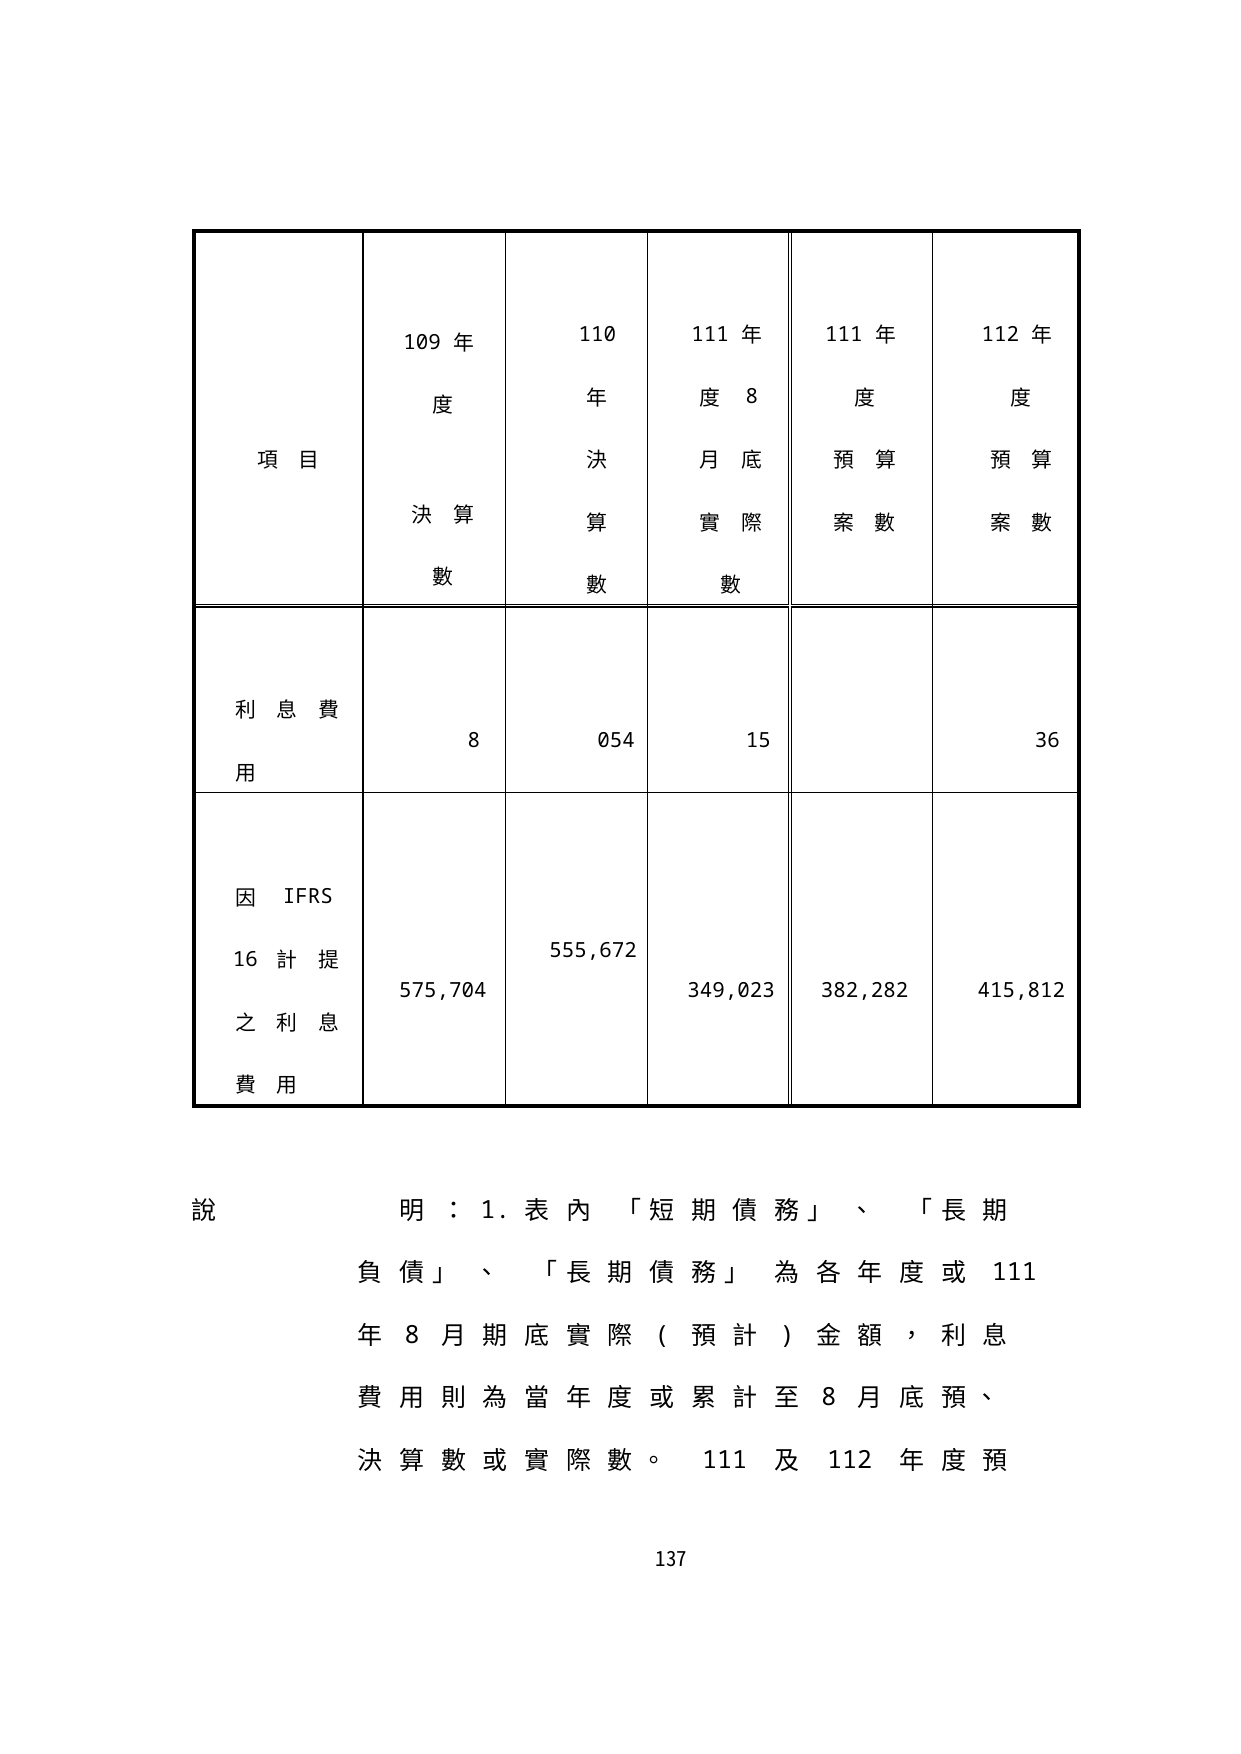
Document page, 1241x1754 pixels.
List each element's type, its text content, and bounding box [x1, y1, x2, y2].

table_cell 利息費用 [196, 608, 362, 792]
table_header 112年度 預算案數 [933, 233, 1077, 604]
table_header 110年 決算數 [506, 233, 647, 604]
table_cell 349,023 [648, 793, 788, 1104]
table_cell 36 [933, 608, 1077, 792]
table_cell 415,812 [933, 793, 1077, 1104]
table_cell 555,672 [506, 793, 647, 1104]
table_cell 因IFRS 16計提之利息費用 [196, 793, 362, 1104]
table_cell 15 [648, 608, 788, 792]
table_header 111年度 預算案數 [792, 233, 932, 604]
table_cell 575,704 [364, 793, 505, 1104]
table_cell 054 [506, 608, 647, 792]
table_header 111年度8月底實際數 [648, 233, 788, 604]
table_cell [792, 608, 932, 792]
table_cell 382,282 [792, 793, 932, 1104]
text 說 明：1.表內「短期債務」、「長期負債」、「長期債務」為各年度或111年8月期底實際(預計)金額，利息費用則為當年度或累計至8月底預、決算數或實際數。111及112年度預 [183, 1167, 1054, 1479]
table_header 項目 [196, 233, 362, 604]
table_header 109年度 決算數 [364, 233, 505, 604]
table_cell 8 [364, 608, 505, 792]
